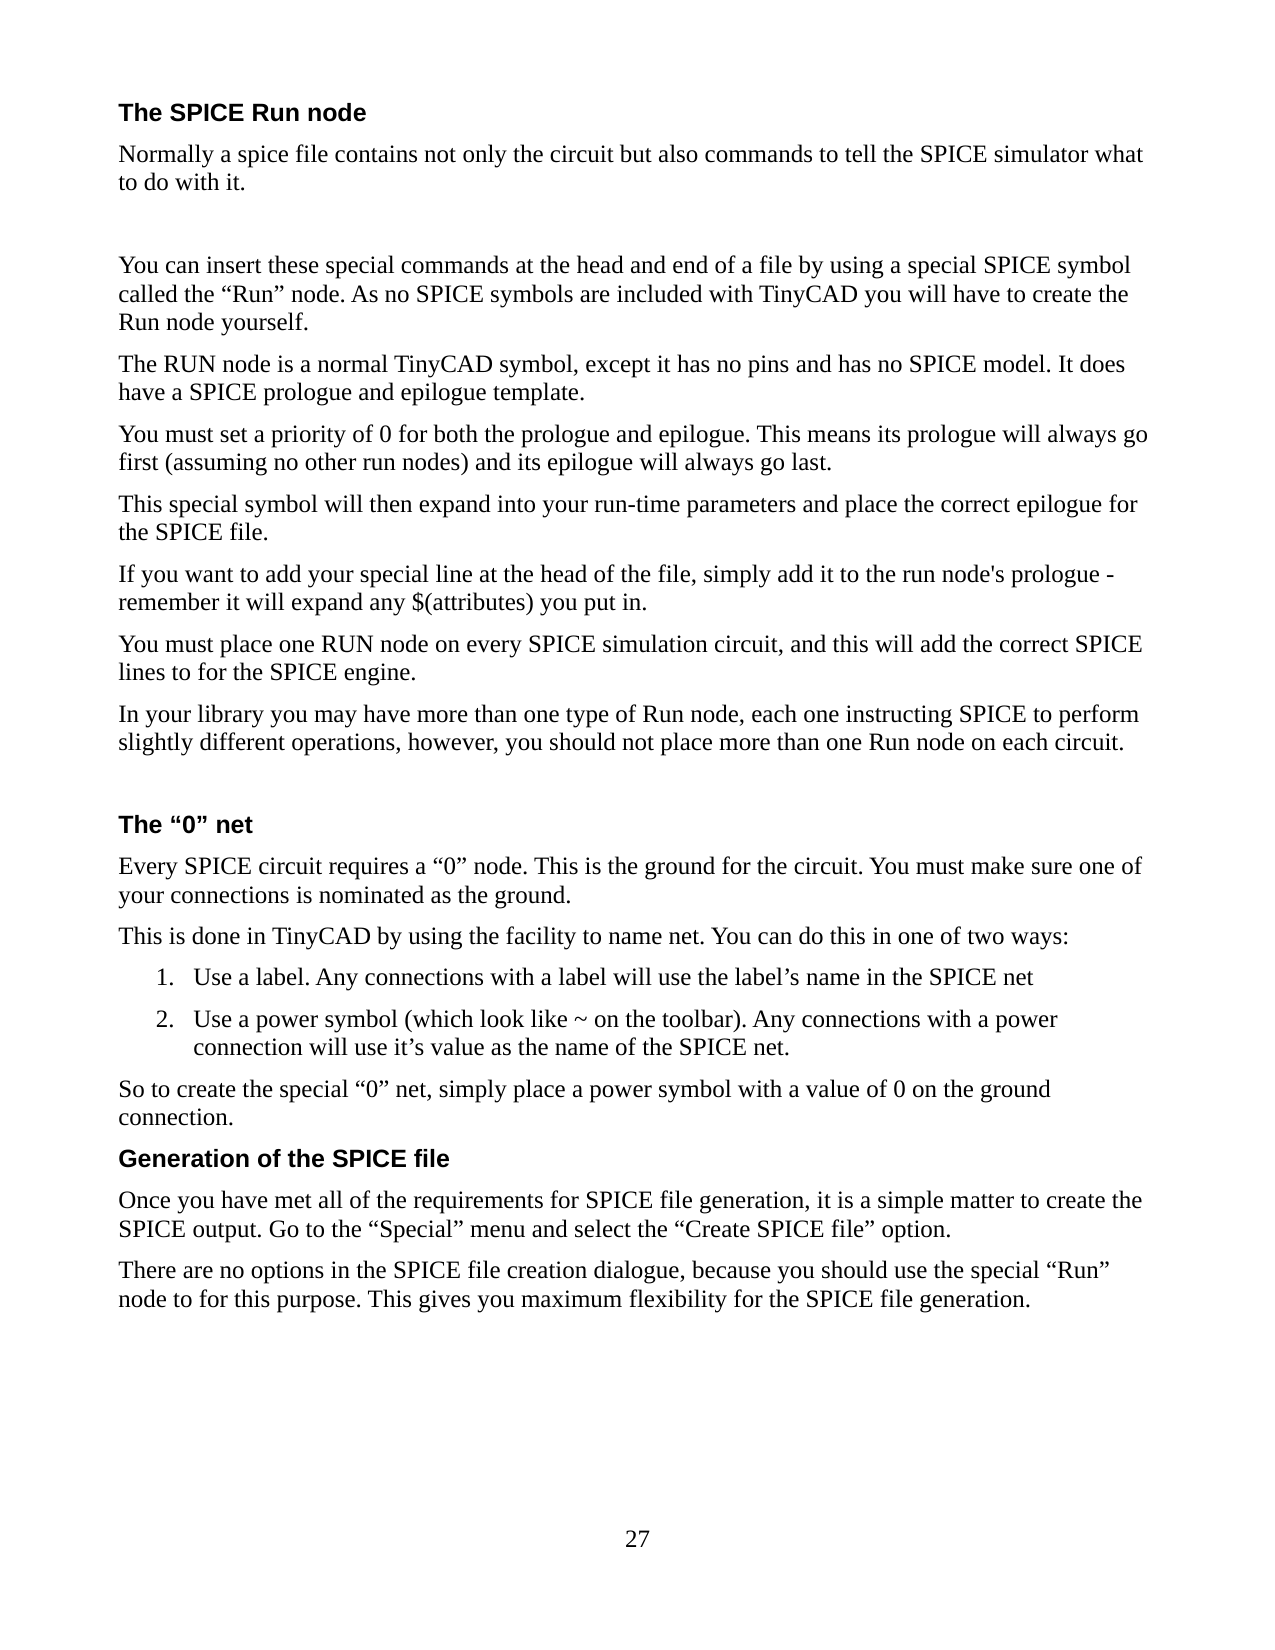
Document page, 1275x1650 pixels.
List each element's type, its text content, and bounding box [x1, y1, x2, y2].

text You can insert these special commands at the head and end of a file by using a special SPICE symbol called the “Run” node. As no SPICE symbols are included with TinyCAD you will have to create the Run node yourself. [118, 250, 1157, 336]
text You must place one RUN node on every SPICE simulation circuit, and this will add the correct SPICE lines to for the SPICE engine. [118, 629, 1157, 686]
text If you want to add your special line at the head of the file, simply add it to the run node's prologue - remember it will expand any $(attributes) you put in. [118, 559, 1157, 616]
text Every SPICE circuit requires a “0” node. This is the ground for the circuit. You must make sure one of your connections is nominated as the ground. [118, 851, 1157, 909]
text There are no options in the SPICE file creation dialogue, because you should use the special “Run” node to for this purpose. This gives you maximum flexibility for the SPICE file generation. [118, 1255, 1157, 1312]
text Generation of the SPICE file [118, 1144, 1157, 1172]
text Normally a spice file contains not only the circuit but also commands to tell the SPICE simulator what to do with it. [118, 139, 1157, 196]
text The SPICE Run node [118, 97, 1157, 126]
text The “0” net [118, 810, 1157, 839]
text The RUN node is a normal TinyCAD symbol, except it has no pins and has no SPICE model. It does have a SPICE prologue and epilogue template. [118, 349, 1157, 406]
list Use a label. Any connections with a label will use the label’s name in the SPICE net [156, 962, 1157, 991]
text Once you have met all of the requirements for SPICE file generation, it is a simple matter to create the SPICE output. Go to the “Special” menu and select the “Create SPICE file” option. [118, 1185, 1157, 1242]
list Use a power symbol (which look like ~ on the toolbar). Any connections with a power connection will use it’s value as the name of the SPICE net. [156, 1004, 1157, 1061]
text In your library you may have more than one type of Run node, each one instructing SPICE to perform slightly different operations, however, you should not place more than one Run node on each circuit. [118, 699, 1157, 756]
text You must set a priority of 0 for both the prologue and epilogue. This means its prologue will always go first (assuming no other run nodes) and its epilogue will always go last. [118, 419, 1157, 476]
text This is done in TinyCAD by using the facility to name net. You can do this in one of two ways: [118, 921, 1157, 950]
text This special symbol will then expand into your run-time parameters and place the correct epilogue for the SPICE file. [118, 489, 1157, 546]
text So to create the special “0” net, simply place a power symbol with a value of 0 on the ground connection. [118, 1074, 1157, 1131]
